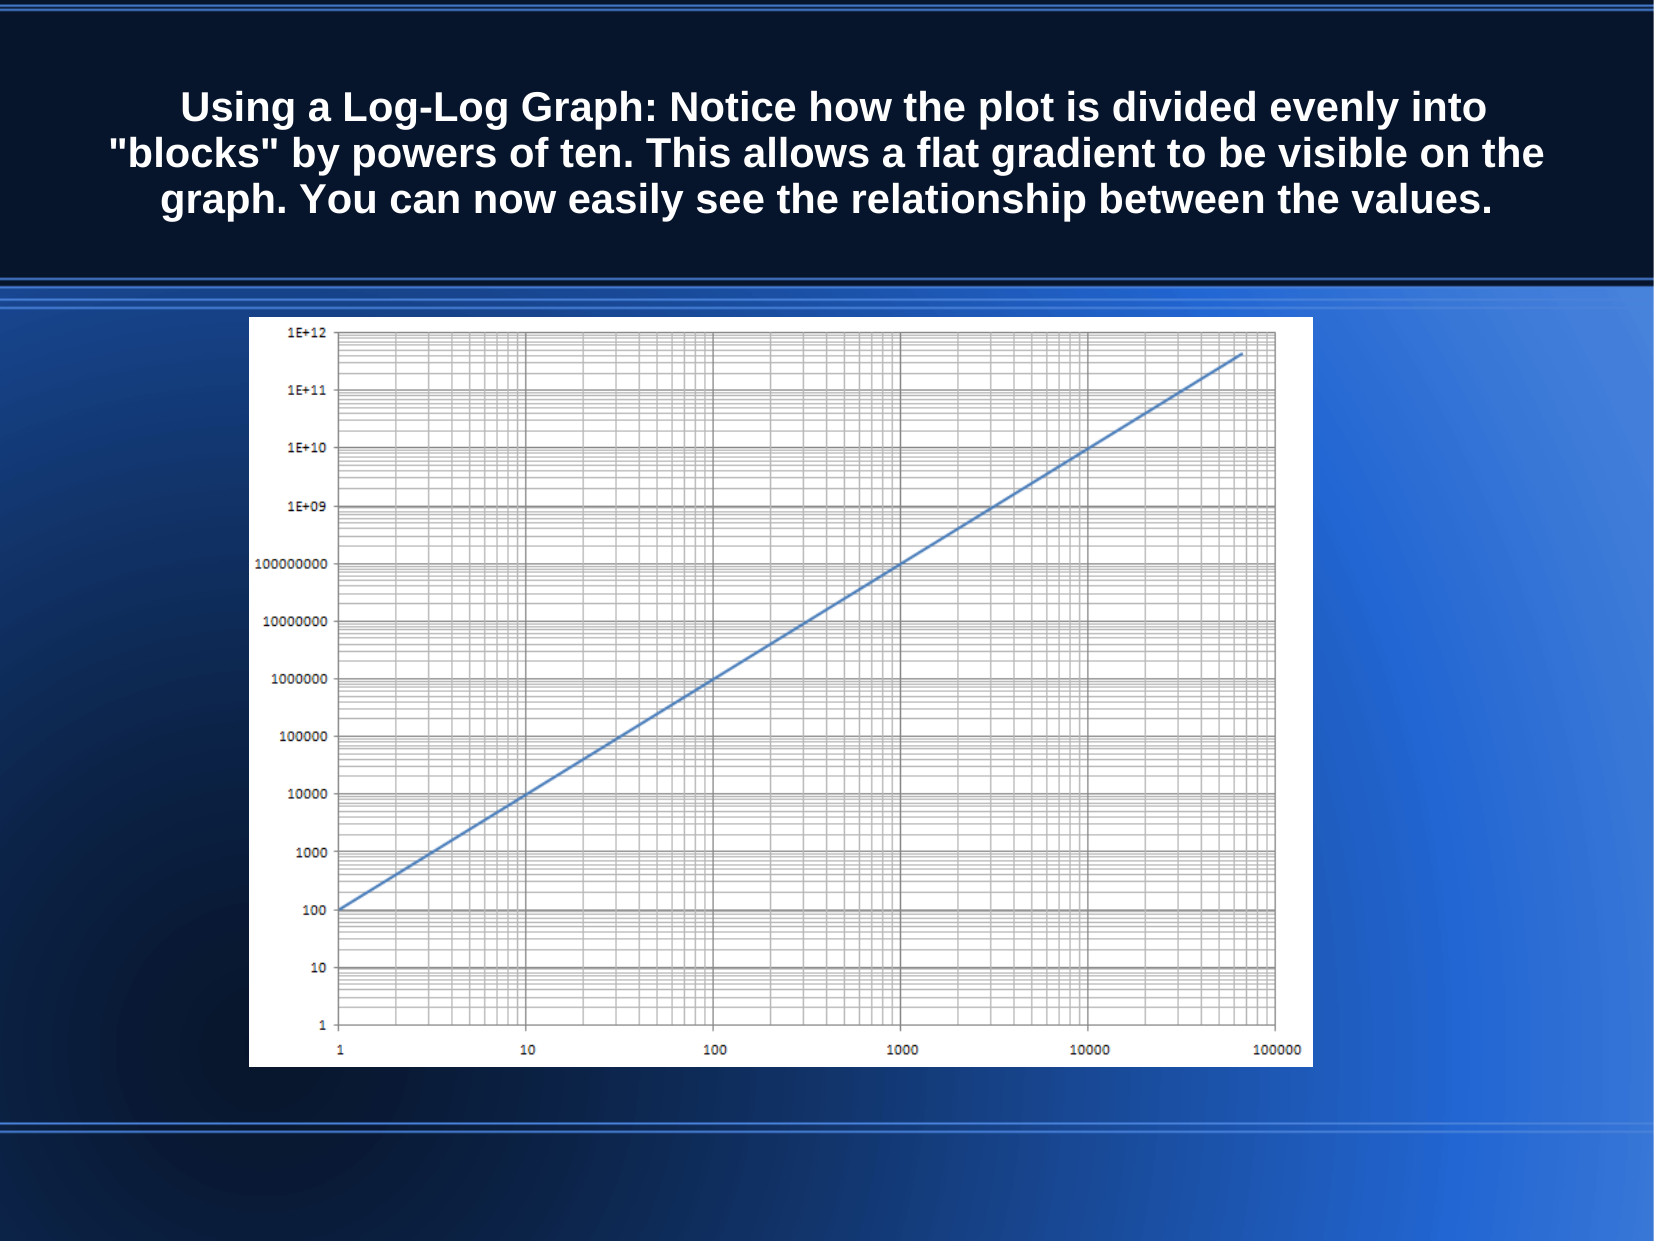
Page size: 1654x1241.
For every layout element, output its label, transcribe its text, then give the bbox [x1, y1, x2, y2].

picture [0, 0, 1654, 1241]
list [82, 290, 1571, 1109]
title Using a Log-Log Graph: Notice how the plot is divided evenly into "blocks" by powers of ten. This allows a flat gradient to be visible on the graph. You can now easily see the relationship between the values. [82, 49, 1571, 257]
